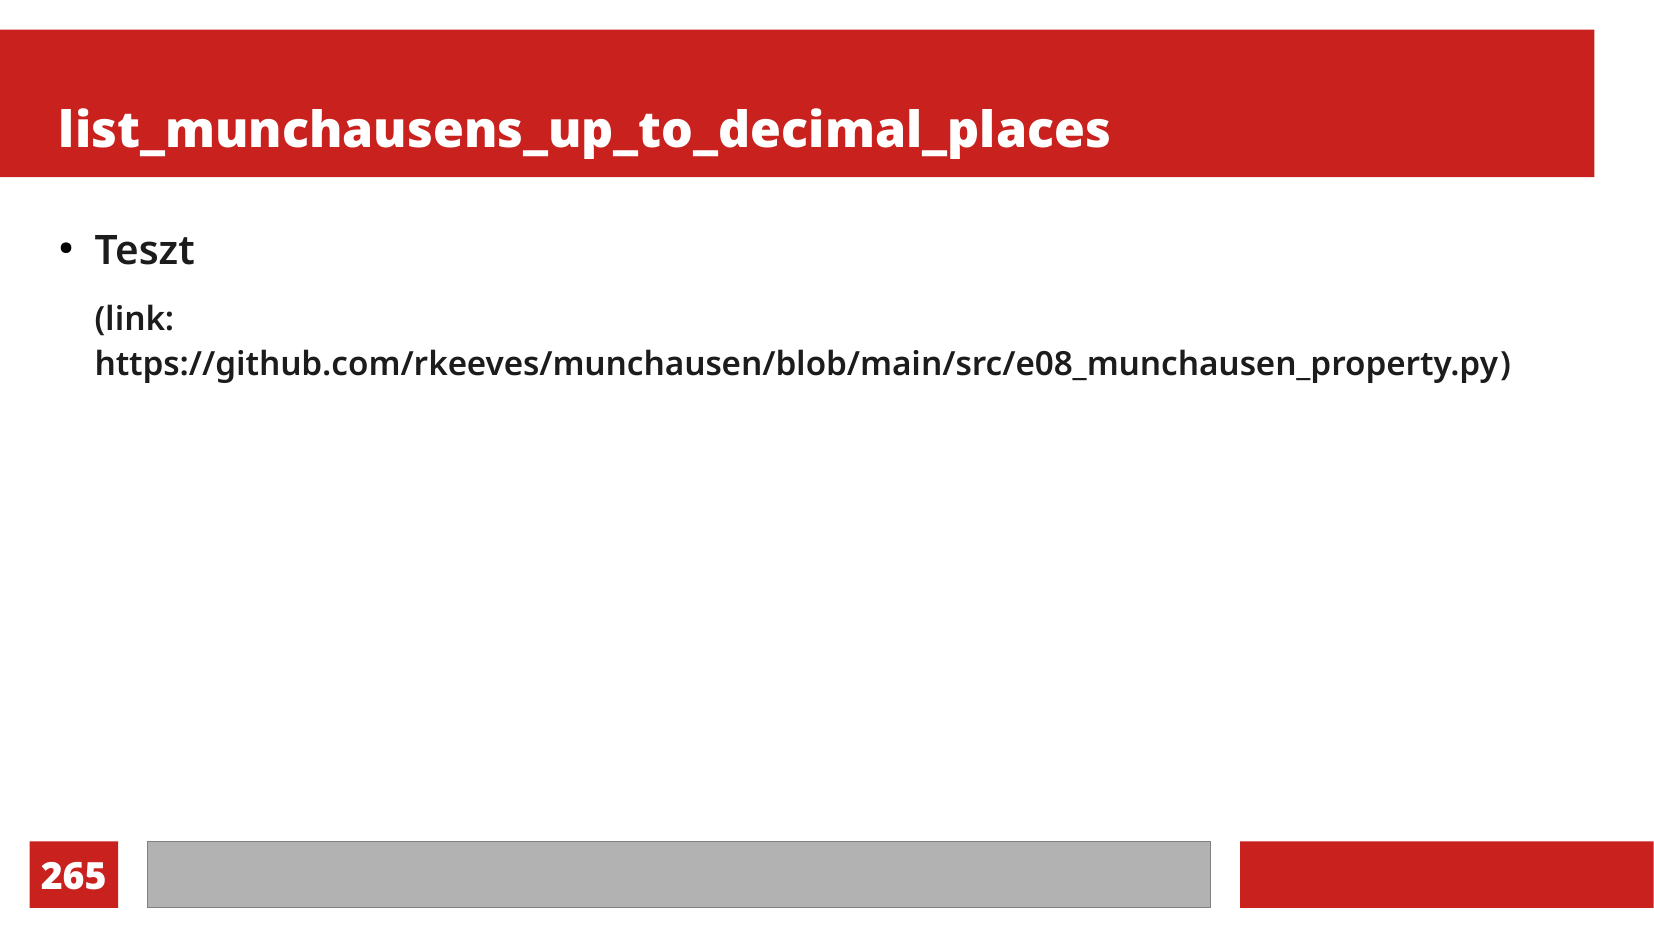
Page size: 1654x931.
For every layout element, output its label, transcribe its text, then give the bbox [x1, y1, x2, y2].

title list_munchausens_up_to_decimal_places [59, 44, 1595, 163]
list Teszt (link: https://github.com/rkeeves/munchausen/blob/main/src/e08_munchausen_property.py) [59, 221, 1565, 739]
